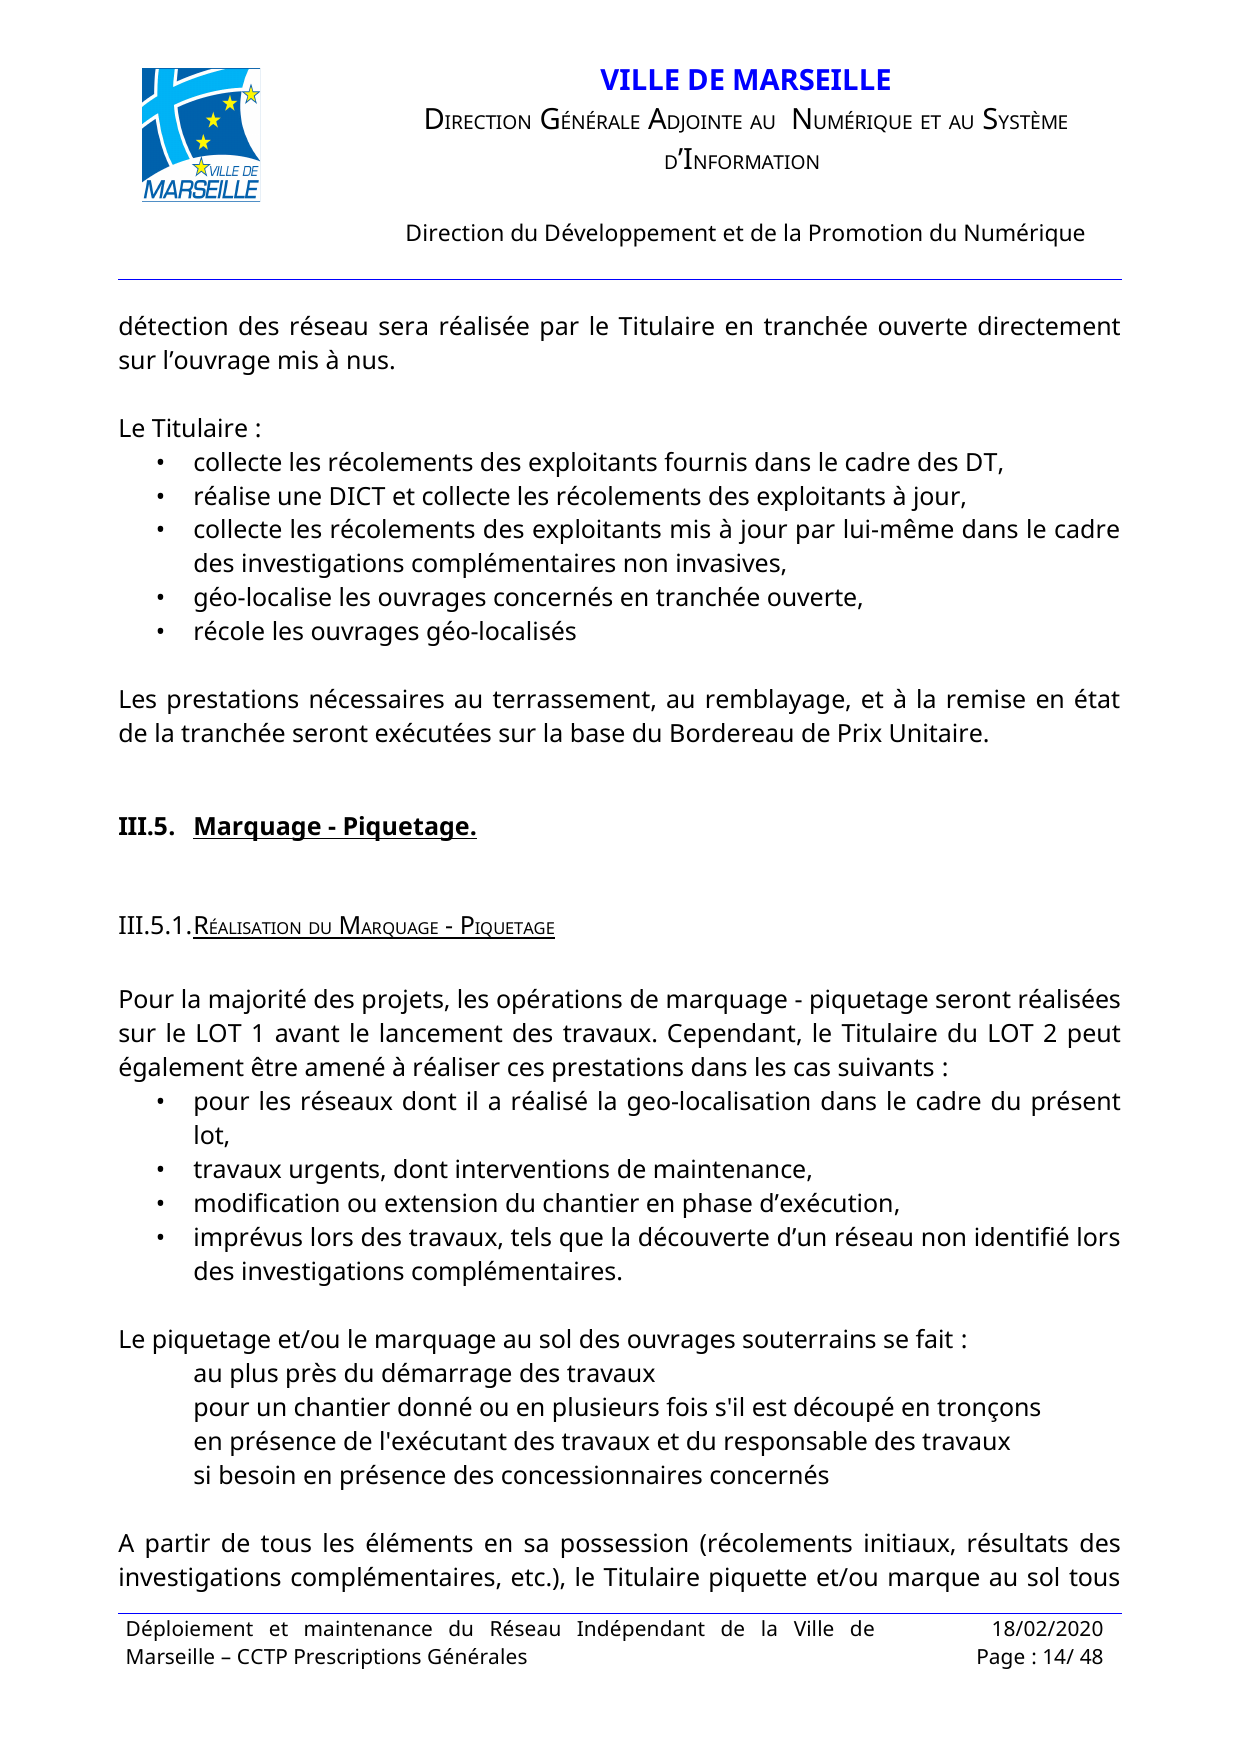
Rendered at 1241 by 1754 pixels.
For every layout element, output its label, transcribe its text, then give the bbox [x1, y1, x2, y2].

text Le piquetage et/ou le marquage au sol des ouvrages souterrains se fait : [118, 1322, 1122, 1356]
list géo-localise les ouvrages concernés en tranchée ouverte, [156, 580, 1122, 614]
list réalise une DICT et collecte les récolements des exploitants à jour, [156, 478, 1122, 512]
list modification ou extension du chantier en phase d’exécution, [156, 1186, 1122, 1220]
text Le Titulaire : [118, 411, 1122, 444]
text détection des réseau sera réalisée par le Titulaire en tranchée ouverte directement sur l’ouvrage mis à nus. [118, 309, 1122, 377]
list récole les ouvrages géo-localisés [156, 614, 1122, 648]
text si besoin en présence des concessionnaires concernés [118, 1458, 1122, 1492]
subtitle Réalisation du Marquage - Piquetage [118, 908, 1122, 942]
text A partir de tous les éléments en sa possession (récolements initiaux, résultats des investigations complémentaires, etc.), le Titulaire piquette et/ou marque au sol tous [118, 1526, 1122, 1594]
list travaux urgents, dont interventions de maintenance, [156, 1152, 1122, 1186]
list pour les réseaux dont il a réalisé la geo-localisation dans le cadre du présent lot, [156, 1084, 1122, 1152]
text en présence de l'exécutant des travaux et du responsable des travaux [118, 1424, 1122, 1458]
subtitle Marquage - Piquetage. [118, 809, 1122, 843]
picture [142, 68, 158, 105]
picture [174, 68, 224, 85]
text pour un chantier donné ou en plusieurs fois s'il est découpé en tronçons [118, 1390, 1122, 1424]
list imprévus lors des travaux, tels que la découverte d’un réseau non identifié lors des investigations complémentaires. [156, 1220, 1122, 1288]
list collecte les récolements des exploitants mis à jour par lui-même dans le cadre des investigations complémentaires non invasives, [156, 512, 1122, 580]
text au plus près du démarrage des travaux [118, 1356, 1122, 1390]
picture [142, 68, 261, 202]
list collecte les récolements des exploitants fournis dans le cadre des DT, [156, 444, 1122, 478]
text Pour la majorité des projets, les opérations de marquage - piquetage seront réalisées sur le LOT 1 avant le lancement des travaux. Cependant, le Titulaire du LOT 2 peut également être amené à réaliser ces prestations dans les cas suivants : [118, 982, 1122, 1084]
text Les prestations nécessaires au terrassement, au remblayage, et à la remise en état de la tranchée seront exécutées sur la base du Bordereau de Prix Unitaire. [118, 682, 1122, 750]
